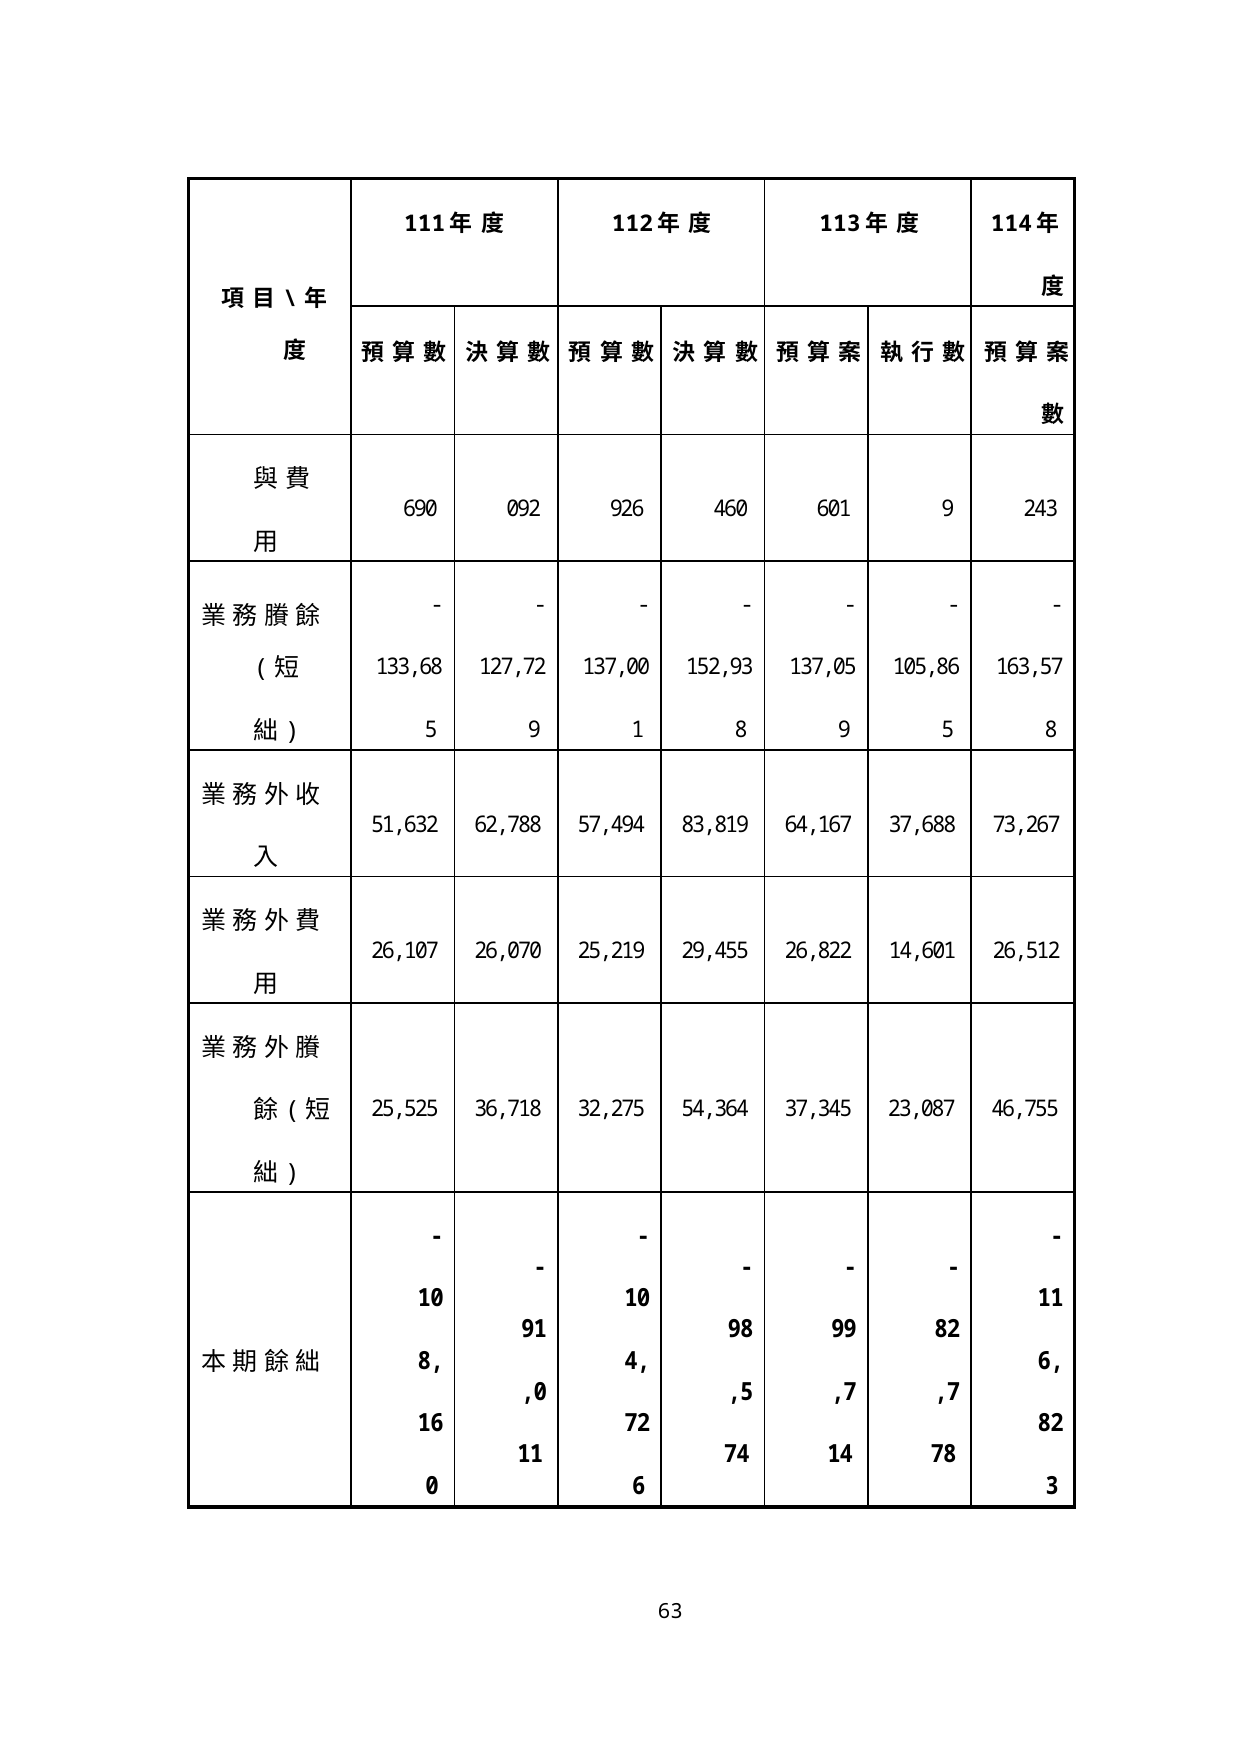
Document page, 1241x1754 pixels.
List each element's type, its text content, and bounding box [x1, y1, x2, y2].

table_cell 601 [765, 435, 867, 560]
table_cell 926 [559, 435, 660, 560]
table_cell 預算案 [765, 307, 867, 433]
table_cell 23,087 [869, 1004, 970, 1191]
table_cell -133,685 [352, 562, 454, 749]
table_cell -105,865 [869, 562, 970, 749]
table_cell 37,345 [765, 1004, 867, 1191]
table_cell -137,059 [765, 562, 867, 749]
table_header 111年度 [352, 180, 557, 305]
table_header 項目\年度 [190, 180, 350, 433]
table_cell 26,822 [765, 877, 867, 1002]
table_cell -104,726 [559, 1193, 660, 1505]
table_cell 業務外賸餘(短絀) [190, 1004, 350, 1191]
table_cell 業務外費用 [190, 877, 350, 1002]
table_cell -99,714 [765, 1193, 867, 1505]
table_cell 14,601 [869, 877, 970, 1002]
table_cell 業務賸餘(短絀) [190, 562, 350, 749]
table_cell 460 [662, 435, 764, 560]
table_cell -127,729 [455, 562, 557, 749]
table_cell 29,455 [662, 877, 764, 1002]
table_cell 26,107 [352, 877, 454, 1002]
table_cell -152,938 [662, 562, 764, 749]
table_cell 預算數 [352, 307, 454, 433]
table_cell -82,778 [869, 1193, 970, 1505]
table_cell 243 [972, 435, 1073, 560]
table_cell -91,011 [455, 1193, 557, 1505]
table_cell 預算數 [559, 307, 660, 433]
table_cell 32,275 [559, 1004, 660, 1191]
table_cell 9 [869, 435, 970, 560]
table_cell 46,755 [972, 1004, 1073, 1191]
table_header 113年度 [765, 180, 970, 305]
table_cell 本期餘絀 [190, 1193, 350, 1505]
table_cell 690 [352, 435, 454, 560]
table_cell 54,364 [662, 1004, 764, 1191]
table_cell 092 [455, 435, 557, 560]
table_cell 26,070 [455, 877, 557, 1002]
table_cell 62,788 [455, 751, 557, 876]
table_header 114年度 [972, 180, 1073, 305]
table_cell 73,267 [972, 751, 1073, 876]
table_cell -137,001 [559, 562, 660, 749]
table_cell -98,574 [662, 1193, 764, 1505]
table_cell 26,512 [972, 877, 1073, 1002]
table_cell 業務外收入 [190, 751, 350, 876]
table_cell 預算案數 [972, 307, 1073, 433]
table_cell 64,167 [765, 751, 867, 876]
table_cell 57,494 [559, 751, 660, 876]
table_cell 25,219 [559, 877, 660, 1002]
table_cell 51,632 [352, 751, 454, 876]
table_header 112年度 [559, 180, 764, 305]
table_cell 與費用 [190, 435, 350, 560]
table_cell 25,525 [352, 1004, 454, 1191]
table_cell 37,688 [869, 751, 970, 876]
table_cell 36,718 [455, 1004, 557, 1191]
table_cell -108,160 [352, 1193, 454, 1505]
table_cell 83,819 [662, 751, 764, 876]
table_cell 決算數 [662, 307, 764, 433]
table_cell -116,823 [972, 1193, 1073, 1505]
table_cell -163,578 [972, 562, 1073, 749]
table_cell 執行數 [869, 307, 970, 433]
table_cell 決算數 [455, 307, 557, 433]
